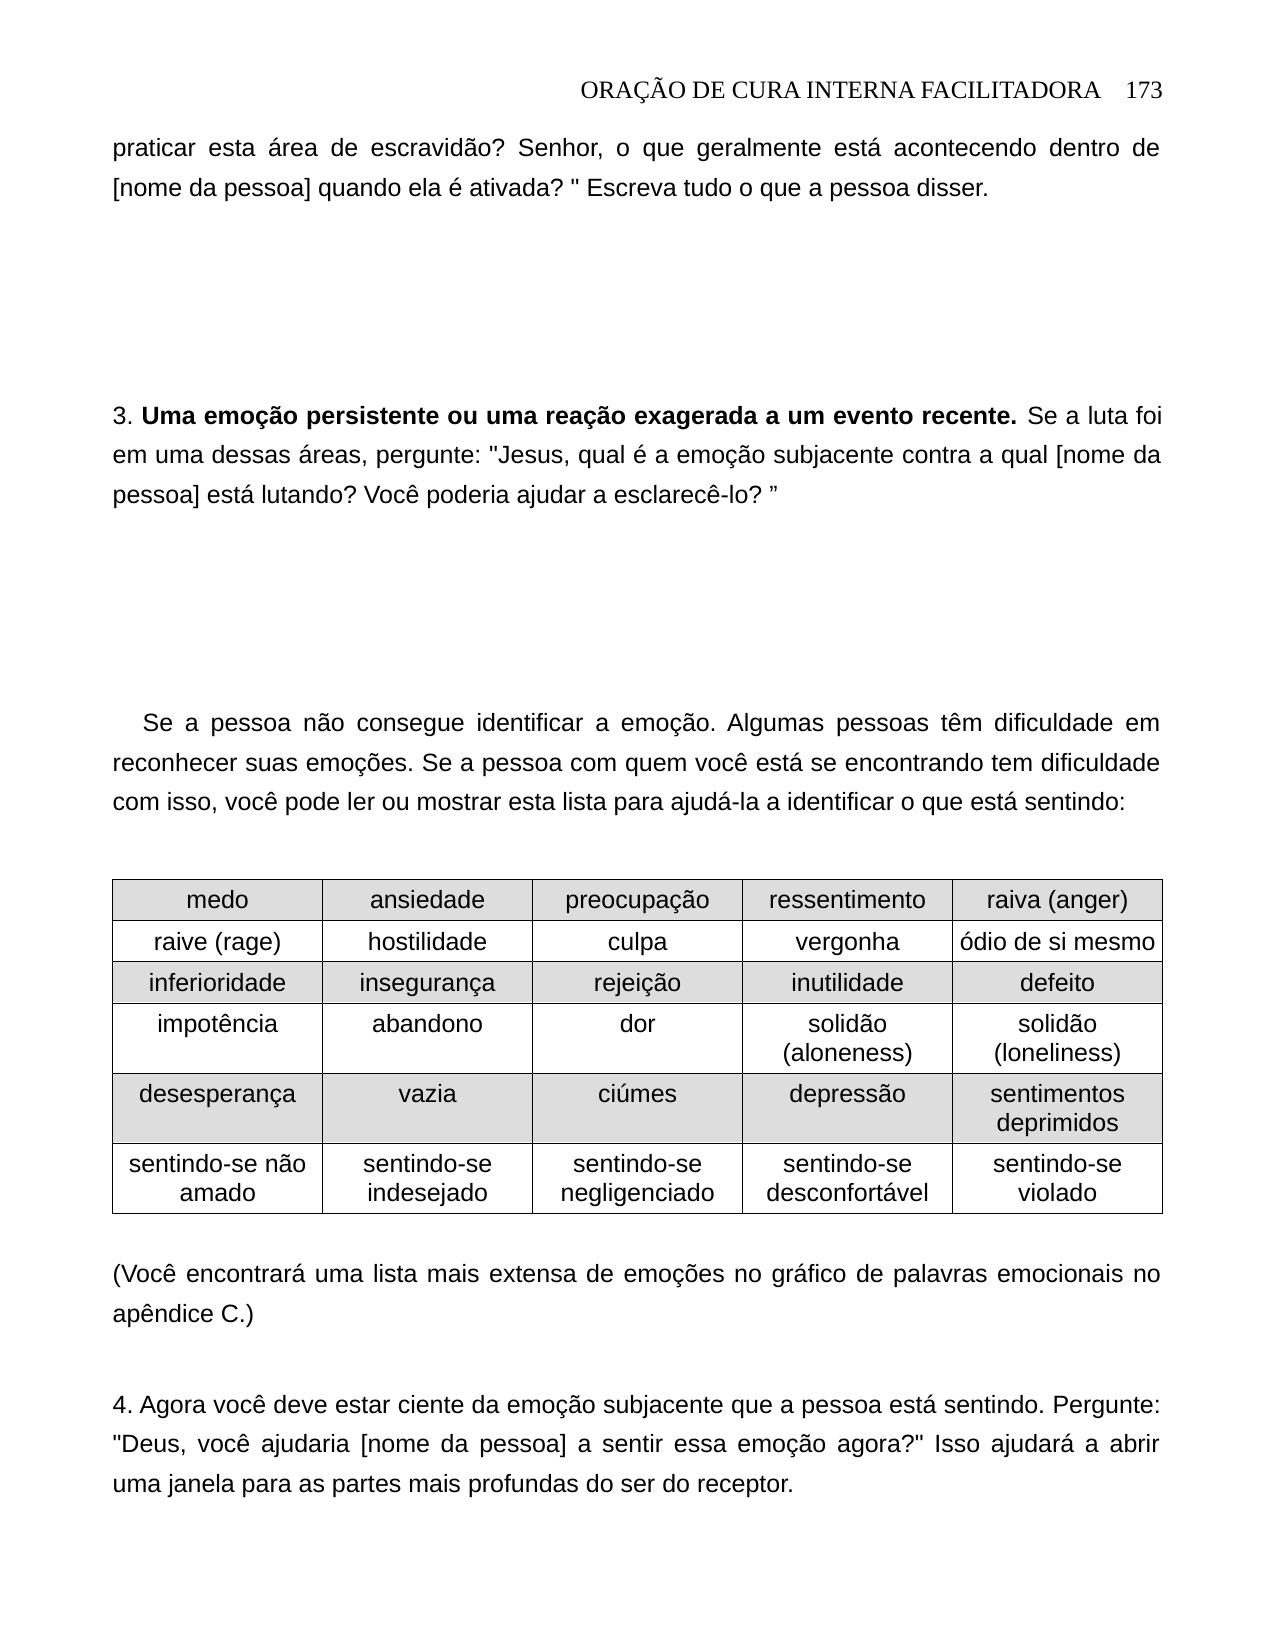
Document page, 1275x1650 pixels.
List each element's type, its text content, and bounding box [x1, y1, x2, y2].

table_cell rejeição [533, 962, 742, 1002]
table_header ansiedade [323, 880, 532, 920]
table_cell depressão [743, 1074, 952, 1142]
table_cell inutilidade [743, 962, 952, 1002]
table_cell dor [533, 1004, 742, 1072]
table_cell culpa [533, 921, 742, 961]
table_cell sentindo-se indesejado [323, 1144, 532, 1212]
table_header medo [113, 880, 322, 920]
table_header ressentimento [743, 880, 952, 920]
table_header raiva (anger) [953, 880, 1162, 920]
table_cell sentindo-se violado [953, 1144, 1162, 1212]
table_cell ódio de si mesmo [953, 921, 1162, 961]
text 4. Agora você deve estar ciente da emoção subjacente que a pessoa está sentindo. Pergunte: "Deus, você ajudaria [nome da pessoa] a sentir essa emoção agora?" Isso ajudará a abrir uma janela para as partes mais profundas do ser do receptor. [112, 1390, 1162, 1498]
table_cell defeito [953, 962, 1162, 1002]
table_cell vergonha [743, 921, 952, 961]
table_header preocupação [533, 880, 742, 920]
table_cell abandono [323, 1004, 532, 1072]
table_cell sentindo-se negligenciado [533, 1144, 742, 1212]
table_cell solidão (loneliness) [953, 1004, 1162, 1072]
table_cell hostilidade [323, 921, 532, 961]
table_cell desesperança [113, 1074, 322, 1142]
text 3. Uma emoção persistente ou uma reação exagerada a um evento recente. Se a luta foi em uma dessas áreas, pergunte: "Jesus, qual é a emoção subjacente contra a qual [nome da pessoa] está lutando? Você poderia ajudar a esclarecê-lo? ” [112, 401, 1162, 509]
table_cell insegurança [323, 962, 532, 1002]
text praticar esta área de escravidão? Senhor, o que geralmente está acontecendo dentro de [nome da pessoa] quando ela é ativada? " Escreva tudo o que a pessoa disser. [112, 133, 1162, 202]
text Se a pessoa não consegue identificar a emoção. Algumas pessoas têm dificuldade em reconhecer suas emoções. Se a pessoa com quem você está se encontrando tem dificuldade com isso, você pode ler ou mostrar esta lista para ajudá-la a identificar o que está sentindo: [112, 708, 1162, 816]
table_cell solidão (aloneness) [743, 1004, 952, 1072]
table_cell sentindo-se não amado [113, 1144, 322, 1212]
table_cell ciúmes [533, 1074, 742, 1142]
table_cell impotência [113, 1004, 322, 1072]
table_cell inferioridade [113, 962, 322, 1002]
table_cell sentindo-se desconfortável [743, 1144, 952, 1212]
table_cell sentimentos deprimidos [953, 1074, 1162, 1142]
table_cell vazia [323, 1074, 532, 1142]
text (Você encontrará uma lista mais extensa de emoções no gráfico de palavras emocionais no apêndice C.) [112, 1259, 1162, 1327]
table_cell raive (rage) [113, 921, 322, 961]
